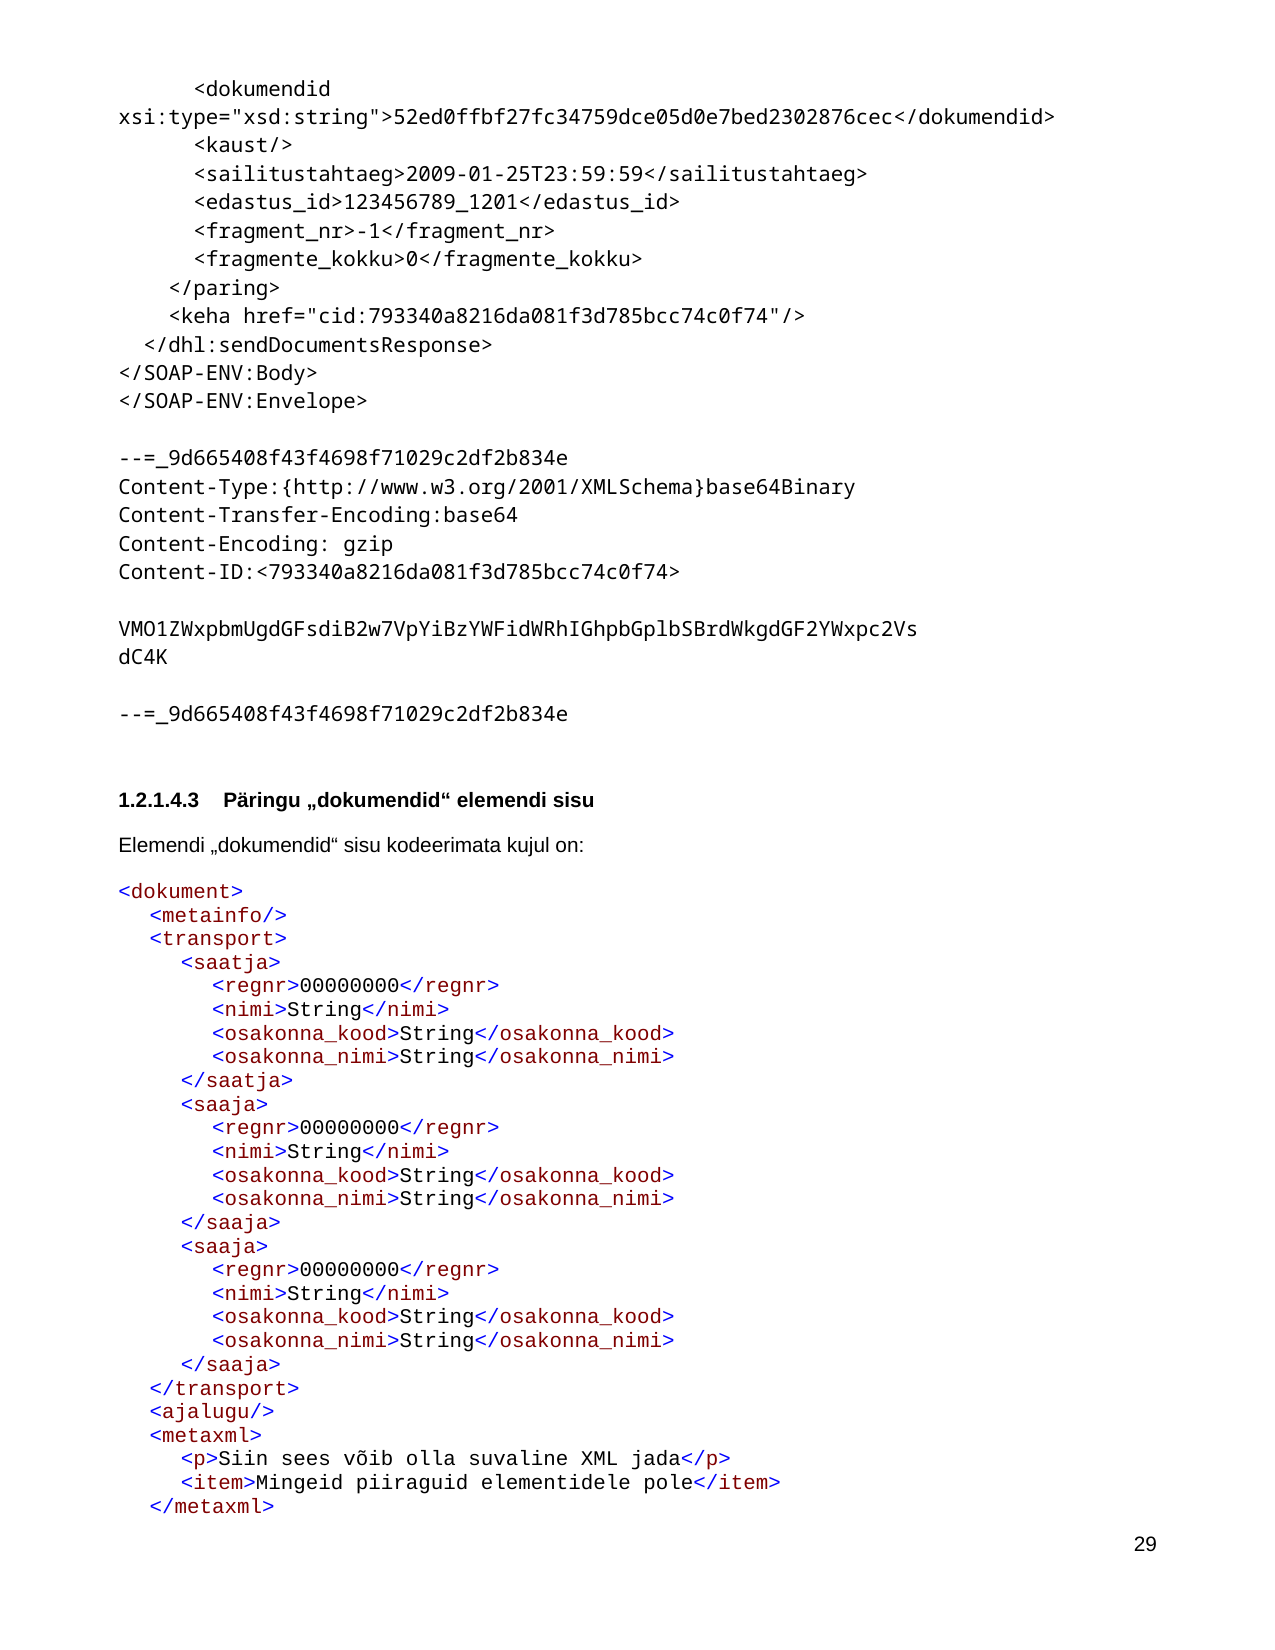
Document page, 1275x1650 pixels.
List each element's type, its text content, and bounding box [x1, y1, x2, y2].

text </metaxml> [118, 1496, 1157, 1519]
text <dokument> [118, 881, 1157, 904]
text <osakonna_kood>String</osakonna_kood> [118, 1023, 1157, 1046]
text <item>Mingeid piiraguid elementidele pole</item> [118, 1472, 1157, 1496]
text <fragmente_kokku>0</fragmente_kokku> [118, 244, 1157, 273]
text Content-Type:{http://www.w3.org/2001/XMLSchema}base64Binary [118, 472, 1157, 500]
text </saaja> [118, 1354, 1157, 1377]
text <metainfo/> [118, 904, 1157, 928]
text <regnr>00000000</regnr> [118, 1117, 1157, 1141]
text <osakonna_kood>String</osakonna_kood> [118, 1307, 1157, 1330]
text <saaja> [118, 1236, 1157, 1259]
text Content-Transfer-Encoding:base64 [118, 500, 1157, 529]
text <osakonna_kood>String</osakonna_kood> [118, 1165, 1157, 1188]
text </paring> [118, 273, 1157, 301]
text <edastus_id>123456789_1201</edastus_id> [118, 187, 1157, 216]
text </SOAP-ENV:Body> [118, 358, 1157, 387]
text <transport> [118, 928, 1157, 952]
text --=_9d665408f43f4698f71029c2df2b834e [118, 443, 1157, 472]
text </SOAP-ENV:Envelope> [118, 387, 1157, 415]
text <regnr>00000000</regnr> [118, 976, 1157, 999]
text VMO1ZWxpbmUgdGFsdiB2w7VpYiBzYWFidWRhIGhpbGplbSBrdWkgdGF2YWxpc2Vs [118, 614, 1157, 642]
text </dhl:sendDocumentsResponse> [118, 330, 1157, 358]
text <nimi>String</nimi> [118, 999, 1157, 1023]
text <metaxml> [118, 1425, 1157, 1448]
text dC4K [118, 642, 1157, 671]
text <keha href="cid:793340a8216da081f3d785bcc74c0f74"/> [118, 301, 1157, 330]
text <regnr>00000000</regnr> [118, 1259, 1157, 1283]
text <saatja> [118, 952, 1157, 976]
text Content-Encoding: gzip [118, 529, 1157, 557]
text <nimi>String</nimi> [118, 1141, 1157, 1165]
text <dokumendid xsi:type="xsd:string">52ed0ffbf27fc34759dce05d0e7bed2302876cec</dokumendid> [118, 74, 1157, 131]
text <fragment_nr>-1</fragment_nr> [118, 216, 1157, 244]
text <sailitustahtaeg>2009-01-25T23:59:59</sailitustahtaeg> [118, 159, 1157, 187]
text <nimi>String</nimi> [118, 1283, 1157, 1307]
text <saaja> [118, 1094, 1157, 1117]
text <kaust/> [118, 131, 1157, 159]
text Content-ID:<793340a8216da081f3d785bcc74c0f74> [118, 557, 1157, 586]
subtitle Päringu „dokumendid“ elemendi sisu [118, 788, 1157, 812]
text Elemendi „dokumendid“ sisu kodeerimata kujul on: [118, 833, 1157, 857]
text </saatja> [118, 1070, 1157, 1094]
text </transport> [118, 1377, 1157, 1401]
text <osakonna_nimi>String</osakonna_nimi> [118, 1330, 1157, 1354]
text <ajalugu/> [118, 1401, 1157, 1425]
text </saaja> [118, 1212, 1157, 1236]
text --=_9d665408f43f4698f71029c2df2b834e [118, 699, 1157, 728]
text <osakonna_nimi>String</osakonna_nimi> [118, 1046, 1157, 1070]
text <osakonna_nimi>String</osakonna_nimi> [118, 1188, 1157, 1212]
text <p>Siin sees võib olla suvaline XML jada</p> [118, 1448, 1157, 1472]
